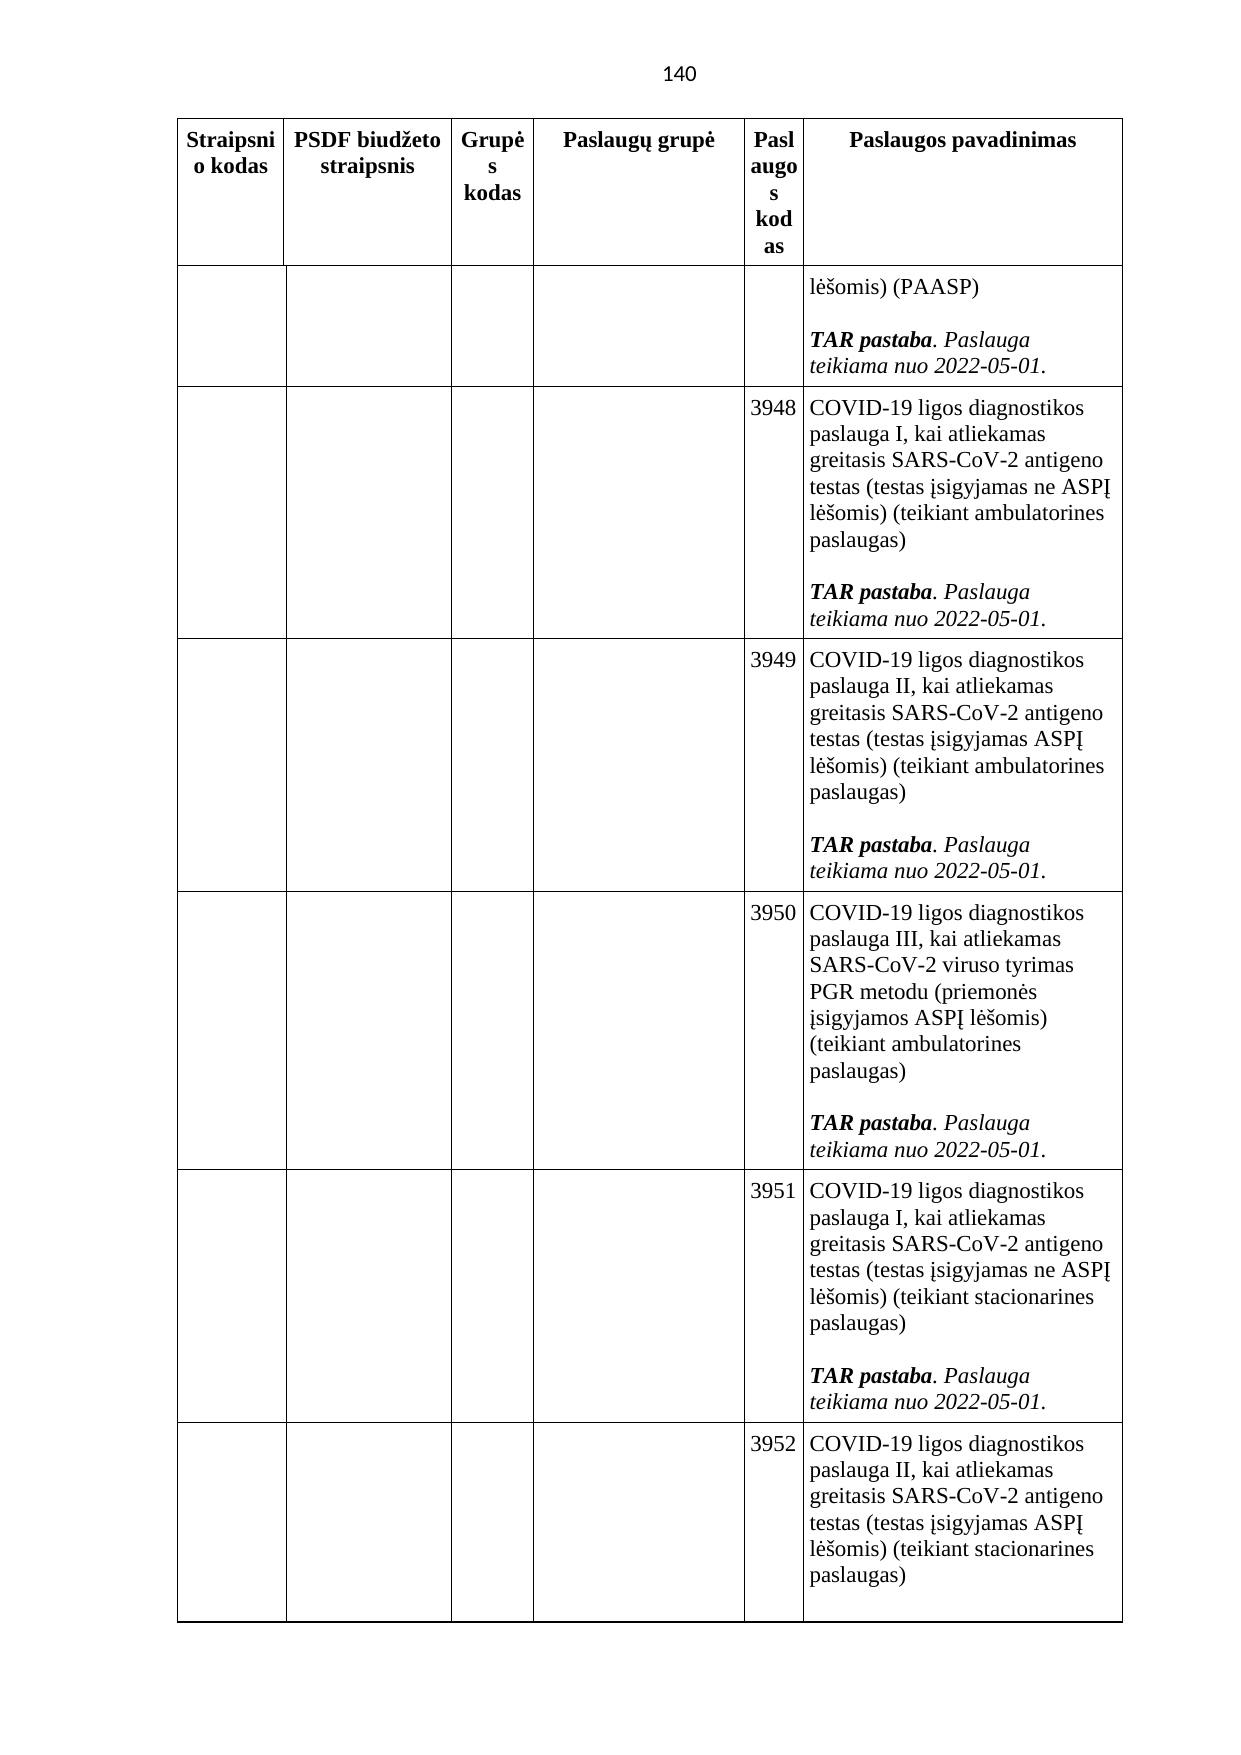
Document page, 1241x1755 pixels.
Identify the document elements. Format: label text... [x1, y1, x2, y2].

table_header Grupės kodas [452, 119, 533, 265]
table_cell lėšomis) (PAASP) TAR pastaba. Paslauga teikiama nuo 2022-05-01. [804, 266, 1122, 386]
table_cell [287, 1170, 451, 1422]
table_cell 3952 [745, 1423, 803, 1621]
table_header PSDF biudžeto straipsnis [284, 119, 451, 265]
table_cell [534, 1170, 744, 1422]
table_cell [178, 892, 286, 1169]
table_cell [178, 1170, 286, 1422]
table_cell [534, 266, 744, 386]
table_cell 3951 [745, 1170, 803, 1422]
table_cell [534, 892, 744, 1169]
table_cell [745, 266, 803, 386]
table_cell [178, 1423, 286, 1621]
table_cell [534, 387, 744, 638]
table_cell [178, 639, 286, 891]
table_cell [534, 639, 744, 891]
table_cell [452, 1170, 533, 1422]
table_cell [287, 892, 451, 1169]
table_cell [534, 1423, 744, 1621]
table_header Paslaugų grupė [534, 119, 744, 265]
table_cell [287, 639, 451, 891]
table_cell [287, 266, 451, 386]
table_cell [452, 639, 533, 891]
table_cell [452, 1423, 533, 1621]
table_header Paslaugos pavadinimas [804, 119, 1122, 265]
table_cell COVID-19 ligos diagnostikos paslauga I, kai atliekamas greitasis SARS-CoV-2 antigeno testas (testas įsigyjamas ne ASPĮ lėšomis) (teikiant stacionarines paslaugas) TAR pastaba. Paslauga teikiama nuo 2022-05-01. [804, 1170, 1122, 1422]
table_header Paslaugos kodas [745, 119, 803, 265]
table_cell [178, 387, 286, 638]
table_cell 3950 [745, 892, 803, 1169]
table_cell [287, 1423, 451, 1621]
table_cell COVID-19 ligos diagnostikos paslauga II, kai atliekamas greitasis SARS-CoV-2 antigeno testas (testas įsigyjamas ASPĮ lėšomis) (teikiant stacionarines paslaugas) [804, 1423, 1122, 1621]
table_cell [287, 387, 451, 638]
table_header Straipsnio kodas [178, 119, 283, 265]
table_cell COVID-19 ligos diagnostikos paslauga II, kai atliekamas greitasis SARS-CoV-2 antigeno testas (testas įsigyjamas ASPĮ lėšomis) (teikiant ambulatorines paslaugas) TAR pastaba. Paslauga teikiama nuo 2022-05-01. [804, 639, 1122, 891]
table_cell COVID-19 ligos diagnostikos paslauga III, kai atliekamas SARS-CoV-2 viruso tyrimas PGR metodu (priemonės įsigyjamos ASPĮ lėšomis) (teikiant ambulatorines paslaugas) TAR pastaba. Paslauga teikiama nuo 2022-05-01. [804, 892, 1122, 1169]
table_cell [178, 266, 286, 386]
table_cell COVID-19 ligos diagnostikos paslauga I, kai atliekamas greitasis SARS-CoV-2 antigeno testas (testas įsigyjamas ne ASPĮ lėšomis) (teikiant ambulatorines paslaugas) TAR pastaba. Paslauga teikiama nuo 2022-05-01. [804, 387, 1122, 638]
table_cell [452, 387, 533, 638]
table_cell 3949 [745, 639, 803, 891]
table_cell [452, 892, 533, 1169]
table_cell [452, 266, 533, 386]
table_cell 3948 [745, 387, 803, 638]
